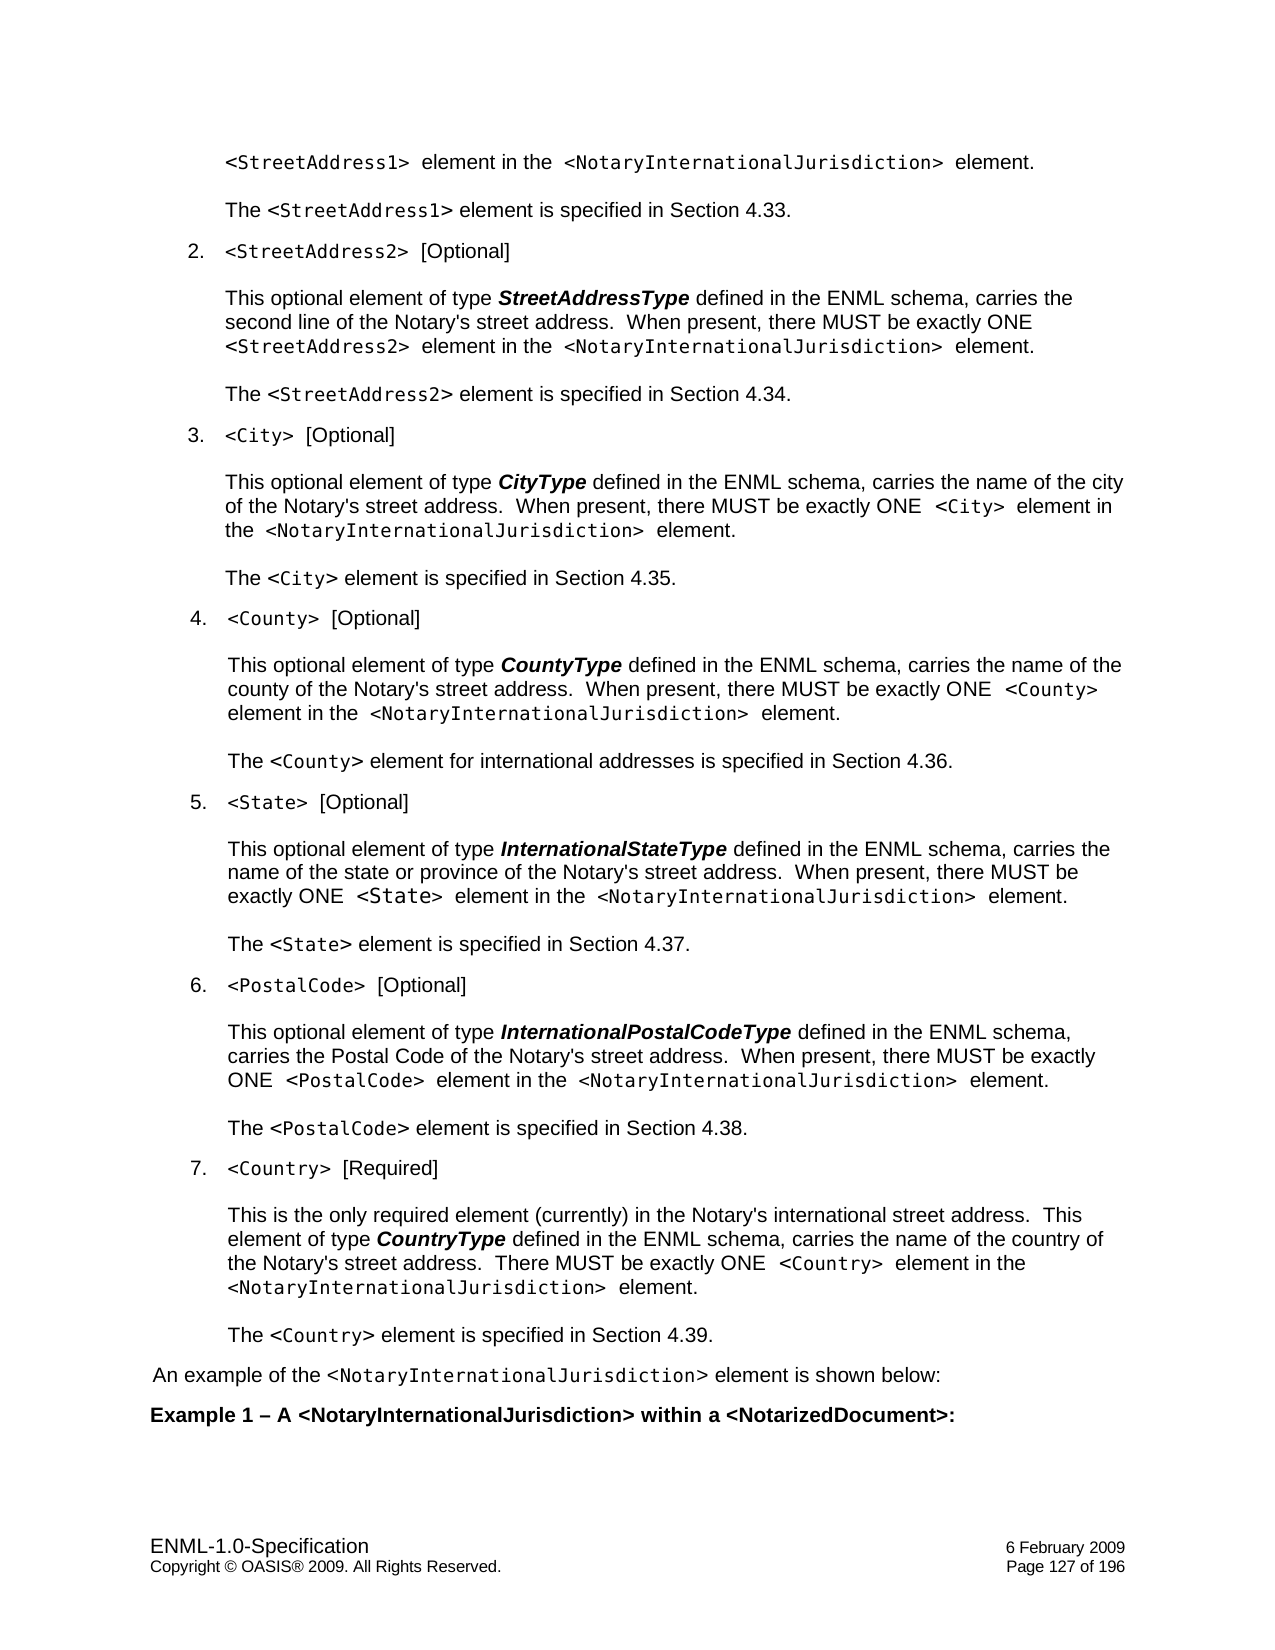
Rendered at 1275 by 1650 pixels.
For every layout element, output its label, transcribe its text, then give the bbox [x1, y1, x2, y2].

list <PostalCode> [Optional] This optional element of type InternationalPostalCodeType defined in the ENML schema, carries the Postal Code of the Notary's street address. When present, there MUST be exactly ONE <PostalCode> element in the <NotaryInternationalJurisdiction> element. The <PostalCode> element is specified in Section 4.38. [190, 973, 1125, 1140]
list <StreetAddress1> element in the <NotaryInternationalJurisdiction> element. The <StreetAddress1> element is specified in Section 4.33. [187, 150, 1125, 222]
list <StreetAddress2> [Optional] This optional element of type StreetAddressType defined in the ENML schema, carries the second line of the Notary's street address. When present, there MUST be exactly ONE <StreetAddress2> element in the <NotaryInternationalJurisdiction> element. The <StreetAddress2> element is specified in Section 4.34. [187, 239, 1125, 407]
list <City> [Optional] This optional element of type CityType defined in the ENML schema, carries the name of the city of the Notary's street address. When present, there MUST be exactly ONE <City> element in the <NotaryInternationalJurisdiction> element. The <City> element is specified in Section 4.35. [187, 423, 1125, 590]
text Example 1 – A <NotaryInternationalJurisdiction> within a <NotarizedDocument>: [150, 1404, 1125, 1427]
list <State> [Optional] This optional element of type InternationalStateType defined in the ENML schema, carries the name of the state or province of the Notary's street address. When present, there MUST be exactly ONE <State> element in the <NotaryInternationalJurisdiction> element. The <State> element is specified in Section 4.37. [190, 790, 1125, 957]
list <Country> [Required] This is the only required element (currently) in the Notary's international street address. This element of type CountryType defined in the ENML schema, carries the name of the country of the Notary's street address. There MUST be exactly ONE <Country> element in the <NotaryInternationalJurisdiction> element. The <Country> element is specified in Section 4.39. [190, 1157, 1125, 1347]
list <County> [Optional] This optional element of type CountyType defined in the ENML schema, carries the name of the county of the Notary's street address. When present, there MUST be exactly ONE <County> element in the <NotaryInternationalJurisdiction> element. The <County> element for international addresses is specified in Section 4.36. [190, 607, 1125, 773]
text An example of the <NotaryInternationalJurisdiction> element is shown below: [152, 1364, 1125, 1387]
